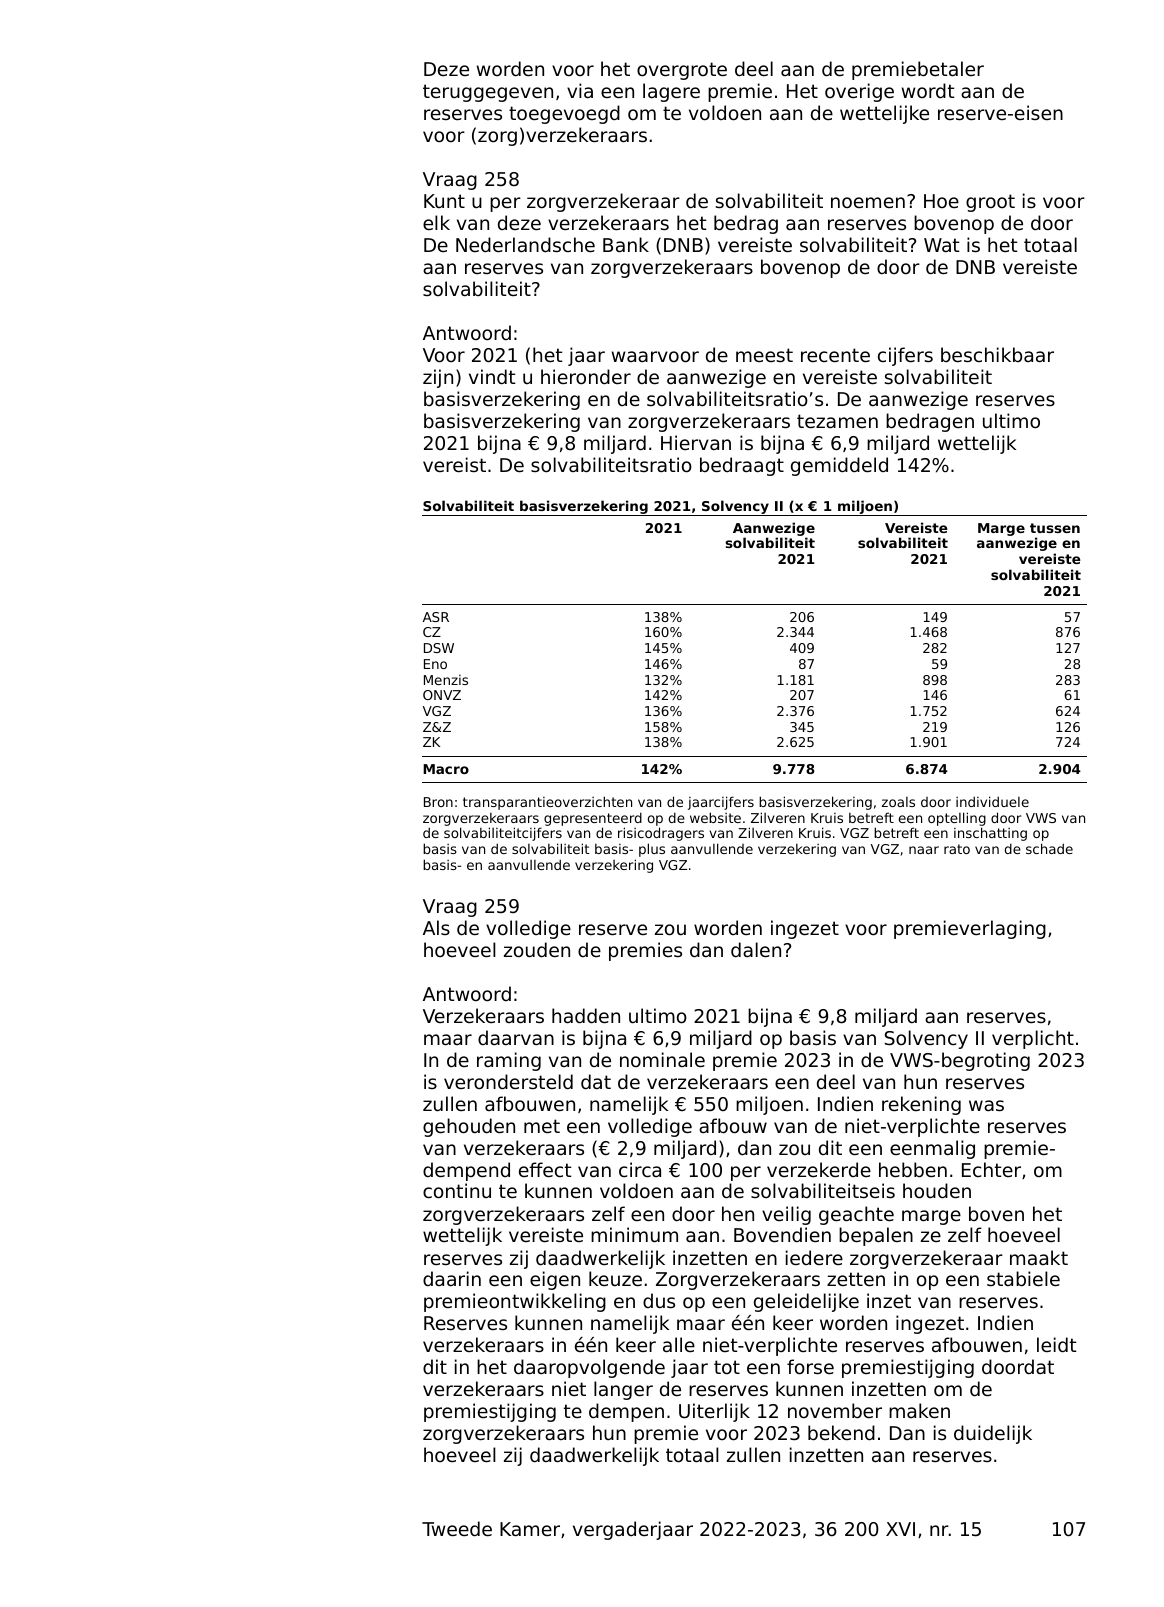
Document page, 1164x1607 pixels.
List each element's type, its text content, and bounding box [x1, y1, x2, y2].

table_cell 87 [688, 657, 821, 672]
table_cell 132% [555, 673, 688, 688]
table_cell 724 [954, 735, 1087, 756]
text Vraag 259 [422, 896, 1087, 917]
table_cell 2.625 [688, 735, 821, 756]
text Vraag 258 [422, 169, 1087, 191]
text Deze worden voor het overgrote deel aan de premiebetaler teruggegeven, via een lagere premie. Het overige wordt aan de reserves toegevoegd om te voldoen aan de wettelijke reserve-eisen voor (zorg)verzekeraars. [422, 59, 1087, 147]
table_cell [422, 516, 555, 604]
table_cell 624 [954, 704, 1087, 719]
table_cell DSW [422, 641, 555, 657]
table_cell 207 [688, 688, 821, 704]
table_cell 9.778 [688, 757, 821, 782]
table_cell 158% [555, 720, 688, 735]
table_cell Vereiste solvabiliteit 2021 [821, 516, 954, 604]
text Verzekeraars hadden ultimo 2021 bijna € 9,8 miljard aan reserves, maar daarvan is bijna € 6,9 miljard op basis van Solvency II verplicht. In de raming van de nominale premie 2023 in de VWS-begroting 2023 is verondersteld dat de verzekeraars een deel van hun reserves zullen afbouwen, namelijk € 550 miljoen. Indien rekening was gehouden met een volledige afbouw van de niet-verplichte reserves van verzekeraars (€ 2,9 miljard), dan zou dit een eenmalig premie-dempend effect van circa € 100 per verzekerde hebben. Echter, om continu te kunnen voldoen aan de solvabiliteitseis houden zorgverzekeraars zelf een door hen veilig geachte marge boven het wettelijk vereiste minimum aan. Bovendien bepalen ze zelf hoeveel reserves zij daadwerkelijk inzetten en iedere zorgverzekeraar maakt daarin een eigen keuze. Zorgverzekeraars zetten in op een stabiele premieontwikkeling en dus op een geleidelijke inzet van reserves. Reserves kunnen namelijk maar één keer worden ingezet. Indien verzekeraars in één keer alle niet-verplichte reserves afbouwen, leidt dit in het daaropvolgende jaar tot een forse premiestijging doordat verzekeraars niet langer de reserves kunnen inzetten om de premiestijging te dempen. Uiterlijk 12 november maken zorgverzekeraars hun premie voor 2023 bekend. Dan is duidelijk hoeveel zij daadwerkelijk totaal zullen inzetten aan reserves. [422, 1006, 1087, 1467]
table_cell 283 [954, 673, 1087, 688]
table_cell 145% [555, 641, 688, 657]
text Antwoord: [422, 323, 1087, 345]
table_cell 1.901 [821, 735, 954, 756]
table_cell 138% [555, 605, 688, 625]
table_cell 2.904 [954, 757, 1087, 782]
table_cell Eno [422, 657, 555, 672]
table_cell 138% [555, 735, 688, 756]
table_cell 206 [688, 605, 821, 625]
table_cell 61 [954, 688, 1087, 704]
table_cell 149 [821, 605, 954, 625]
text Voor 2021 (het jaar waarvoor de meest recente cijfers beschikbaar zijn) vindt u hieronder de aanwezige en vereiste solvabiliteit basisverzekering en de solvabiliteitsratio’s. De aanwezige reserves basisverzekering van zorgverzekeraars tezamen bedragen ultimo 2021 bijna € 9,8 miljard. Hiervan is bijna € 6,9 miljard wettelijk vereist. De solvabiliteitsratio bedraagt gemiddeld 142%. [422, 345, 1087, 477]
table_cell 219 [821, 720, 954, 735]
table_header Solvabiliteit basisverzekering 2021, Solvency II (x € 1 miljoen) [422, 499, 1087, 515]
table_cell 409 [688, 641, 821, 657]
text Antwoord: [422, 984, 1087, 1006]
table_cell Macro [422, 757, 555, 782]
table_cell 898 [821, 673, 954, 688]
table_cell 1.752 [821, 704, 954, 719]
table_cell 57 [954, 605, 1087, 625]
table_cell 142% [555, 757, 688, 782]
table_cell ZK [422, 735, 555, 756]
table_cell 136% [555, 704, 688, 719]
table_cell Aanwezige solvabiliteit 2021 [688, 516, 821, 604]
table_cell 146% [555, 657, 688, 672]
table_cell ASR [422, 605, 555, 625]
table_cell CZ [422, 625, 555, 641]
text Kunt u per zorgverzekeraar de solvabiliteit noemen? Hoe groot is voor elk van deze verzekeraars het bedrag aan reserves bovenop de door De Nederlandsche Bank (DNB) vereiste solvabiliteit? Wat is het totaal aan reserves van zorgverzekeraars bovenop de door de DNB vereiste solvabiliteit? [422, 191, 1087, 301]
table_cell ONVZ [422, 688, 555, 704]
table_cell VGZ [422, 704, 555, 719]
table_cell 28 [954, 657, 1087, 672]
table_cell 6.874 [821, 757, 954, 782]
table_cell 282 [821, 641, 954, 657]
text Als de volledige reserve zou worden ingezet voor premieverlaging, hoeveel zouden de premies dan dalen? [422, 917, 1087, 961]
table_cell 2.344 [688, 625, 821, 641]
table_cell 146 [821, 688, 954, 704]
table_cell 2.376 [688, 704, 821, 719]
table_cell Bron: transparantieoverzichten van de jaarcijfers basisverzekering, zoals door individuele zorgverzekeraars gepresenteerd op de website. Zilveren Kruis betreft een optelling door VWS van de solvabiliteitcijfers van de risicodragers van Zilveren Kruis. VGZ betreft een inschatting op basis van de solvabiliteit basis- plus aanvullende verzekering van VGZ, naar rato van de schade basis- en aanvullende verzekering VGZ. [422, 783, 1087, 873]
table_cell Menzis [422, 673, 555, 688]
table_cell 345 [688, 720, 821, 735]
table_cell 59 [821, 657, 954, 672]
table_cell 127 [954, 641, 1087, 657]
table_cell Z&Z [422, 720, 555, 735]
table_cell 142% [555, 688, 688, 704]
table_cell 160% [555, 625, 688, 641]
table_cell 1.468 [821, 625, 954, 641]
table_cell 1.181 [688, 673, 821, 688]
table_cell Marge tussen aanwezige en vereiste solvabiliteit 2021 [954, 516, 1087, 604]
table_cell 126 [954, 720, 1087, 735]
table_cell 876 [954, 625, 1087, 641]
table_cell 2021 [555, 516, 688, 604]
